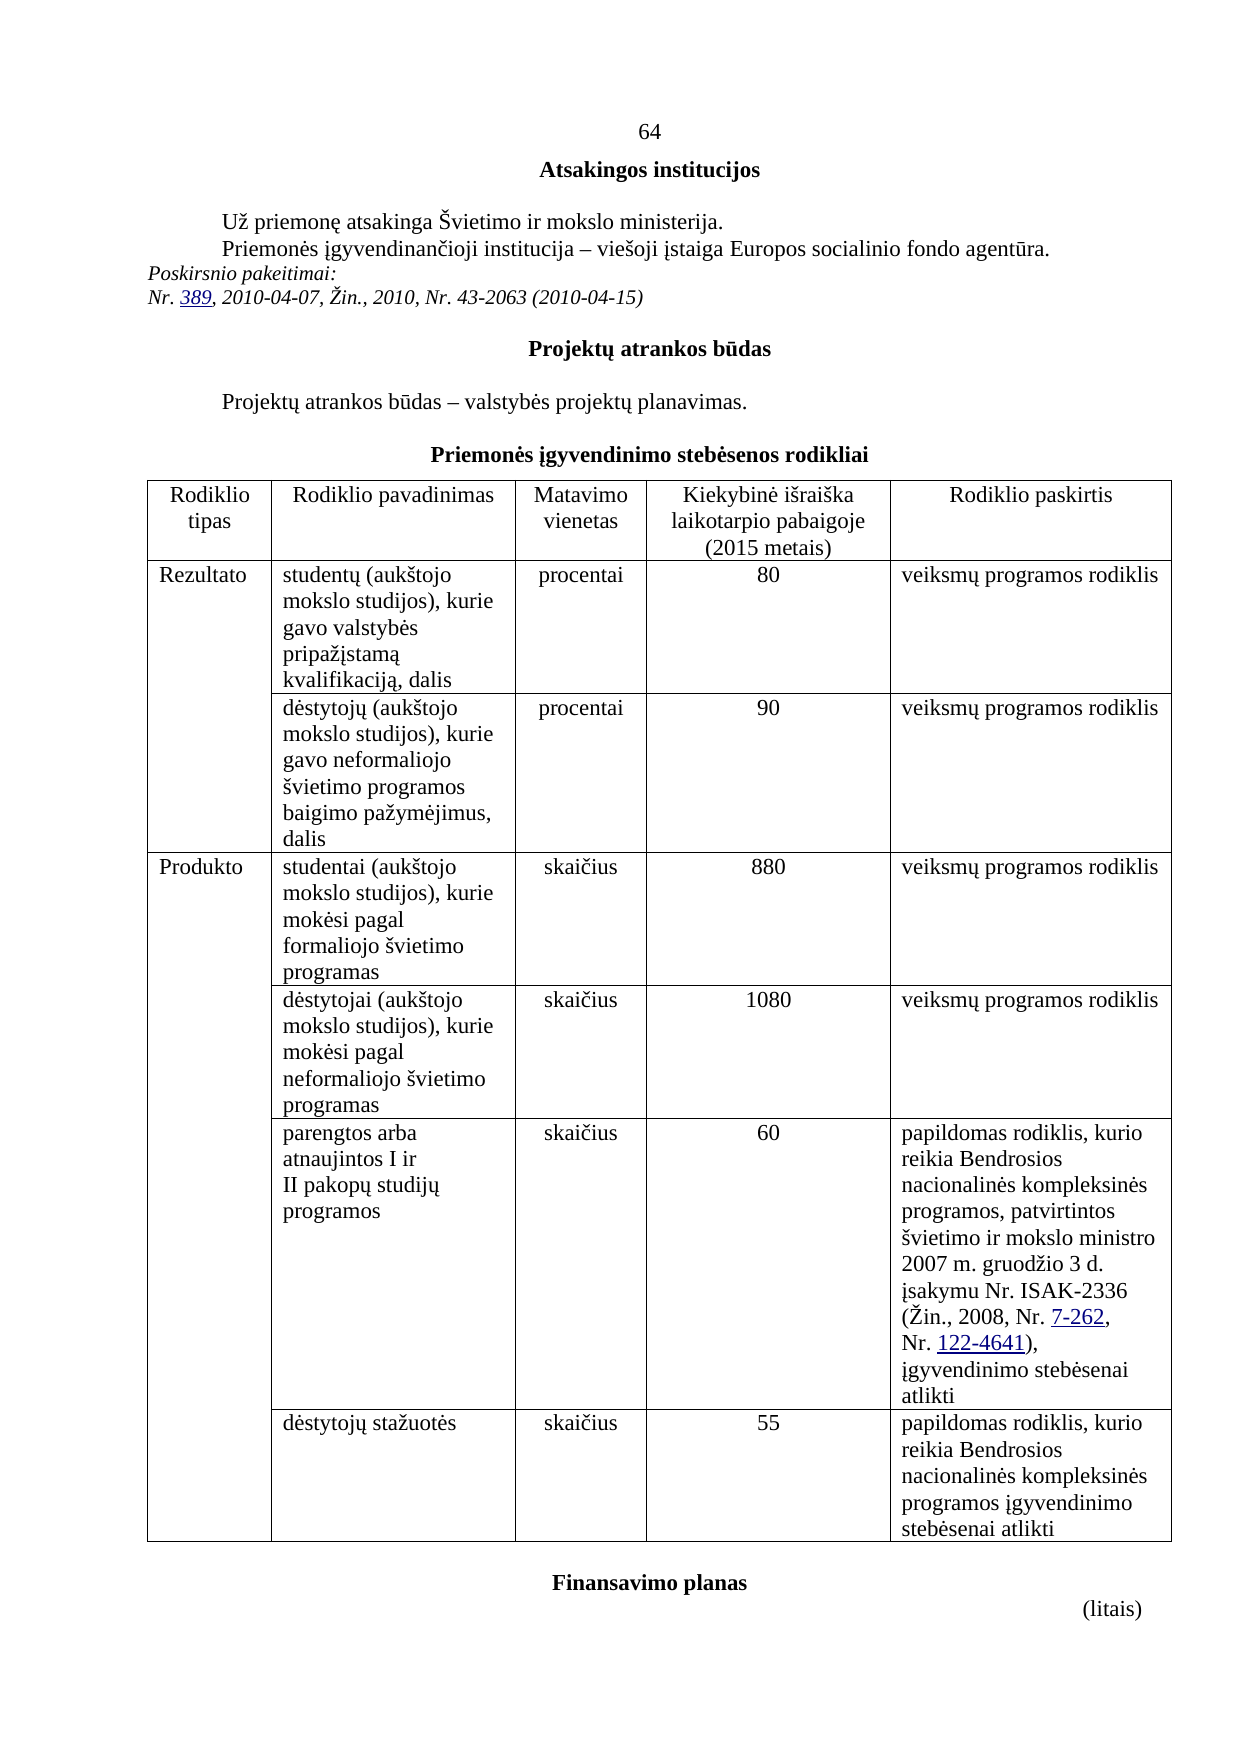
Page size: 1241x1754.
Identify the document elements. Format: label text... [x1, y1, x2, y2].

text Nr. 389, 2010-04-07, Žin., 2010, Nr. 43-2063 (2010-04-15) [148, 285, 1152, 309]
table_cell dėstytojai (aukštojo mokslo studijos), kurie mokėsi pagal neformaliojo švietimo programas [272, 986, 515, 1117]
text Atsakingos institucijos [148, 156, 1152, 182]
text Priemonės įgyvendinimo stebėsenos rodikliai [148, 441, 1152, 467]
table_cell procentai [516, 561, 646, 693]
table_cell Produkto [148, 853, 271, 1541]
table_cell papildomas rodiklis, kurio reikia Bendrosios nacionalinės kompleksinės programos, patvirtintos švietimo ir mokslo ministro 2007 m. gruodžio 3 d. įsakymu Nr. ISAK-2336 (Žin., 2008, Nr. 7-262, Nr. 122-4641), įgyvendinimo stebėsenai atlikti [891, 1119, 1171, 1408]
table_cell veiksmų programos rodiklis [891, 694, 1171, 852]
table_cell 90 [647, 694, 890, 852]
table_cell procentai [516, 694, 646, 852]
text Priemonės įgyvendinančioji institucija – viešoji įstaiga Europos socialinio fondo agentūra. [148, 235, 1152, 261]
text Už priemonę atsakinga Švietimo ir mokslo ministerija. [148, 208, 1152, 235]
text Projektų atrankos būdas [148, 336, 1152, 362]
table_cell 1080 [647, 986, 890, 1117]
table_cell studentų (aukštojo mokslo studijos), kurie gavo valstybės pripažįstamą kvalifikaciją, dalis [272, 561, 515, 693]
table_cell veiksmų programos rodiklis [891, 853, 1171, 985]
table_header Rodiklio pavadinimas [272, 481, 515, 560]
table_cell veiksmų programos rodiklis [891, 561, 1171, 693]
table_header Kiekybinė išraiška laikotarpio pabaigoje (2015 metais) [647, 481, 890, 560]
table_header Rodiklio tipas [148, 481, 271, 560]
table_cell 55 [647, 1410, 890, 1541]
table_header Rodiklio paskirtis [891, 481, 1171, 560]
text Projektų atrankos būdas – valstybės projektų planavimas. [148, 388, 1152, 414]
text Poskirsnio pakeitimai: [148, 261, 1152, 285]
table_cell papildomas rodiklis, kurio reikia Bendrosios nacionalinės kompleksinės programos įgyvendinimo stebėsenai atlikti [891, 1410, 1171, 1541]
table_header Matavimo vienetas [516, 481, 646, 560]
table_cell veiksmų programos rodiklis [891, 986, 1171, 1117]
table_cell skaičius [516, 853, 646, 985]
table_cell dėstytojų stažuotės [272, 1410, 515, 1541]
text Finansavimo planas [148, 1569, 1152, 1595]
table_cell parengtos arba atnaujintos I ir II pakopų studijų programos [272, 1119, 515, 1408]
table_cell 60 [647, 1119, 890, 1408]
table_cell dėstytojų (aukštojo mokslo studijos), kurie gavo neformaliojo švietimo programos baigimo pažymėjimus, dalis [272, 694, 515, 852]
table_cell skaičius [516, 1410, 646, 1541]
table_cell skaičius [516, 986, 646, 1117]
text (litais) [148, 1595, 1142, 1621]
table_cell 80 [647, 561, 890, 693]
table_cell 880 [647, 853, 890, 985]
table_cell studentai (aukštojo mokslo studijos), kurie mokėsi pagal formaliojo švietimo programas [272, 853, 515, 985]
table_cell skaičius [516, 1119, 646, 1408]
table_cell Rezultato [148, 561, 271, 852]
